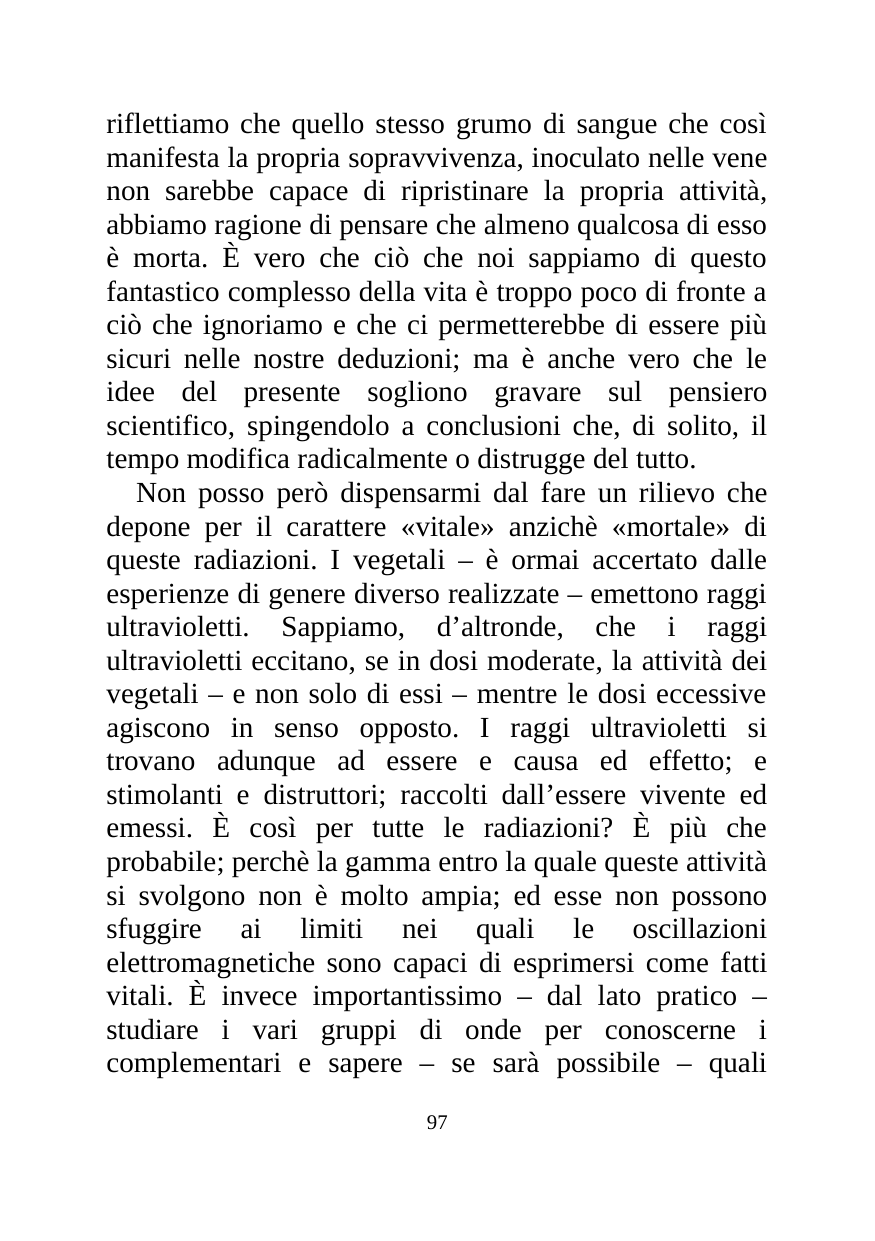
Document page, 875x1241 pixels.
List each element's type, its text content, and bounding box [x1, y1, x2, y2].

text Non posso però dispensarmi dal fare un rilievo che depone per il carattere «vitale» anzichè «mortale» di queste radiazioni. I vegetali – è ormai accertato dalle esperienze di genere diverso realizzate – emettono raggi ultravioletti. Sappiamo, d’altronde, che i raggi ultravioletti eccitano, se in dosi moderate, la attività dei vegetali – e non solo di essi – mentre le dosi eccessive agiscono in senso opposto. I raggi ultravioletti si trovano adunque ad essere e causa ed effetto; e stimolanti e distruttori; raccolti dall’essere vivente ed emessi. È così per tutte le radiazioni? È più che probabile; perchè la gamma entro la quale queste attività si svolgono non è molto ampia; ed esse non possono sfuggire ai limiti nei quali le oscillazioni elettromagnetiche sono capaci di esprimersi come fatti vitali. È invece importantissimo – dal lato pratico – studiare i vari gruppi di onde per conoscerne i complementari e sapere – se sarà possibile – quali [106, 475, 768, 1079]
text riflettiamo che quello stesso grumo di sangue che così manifesta la propria sopravvivenza, inoculato nelle vene non sarebbe capace di ripristinare la propria attività, abbiamo ragione di pensare che almeno qualcosa di esso è morta. È vero che ciò che noi sappiamo di questo fantastico complesso della vita è troppo poco di fronte a ciò che ignoriamo e che ci permetterebbe di essere più sicuri nelle nostre deduzioni; ma è anche vero che le idee del presente sogliono gravare sul pensiero scientifico, spingendolo a conclusioni che, di solito, il tempo modifica radicalmente o distrugge del tutto. [106, 106, 768, 475]
